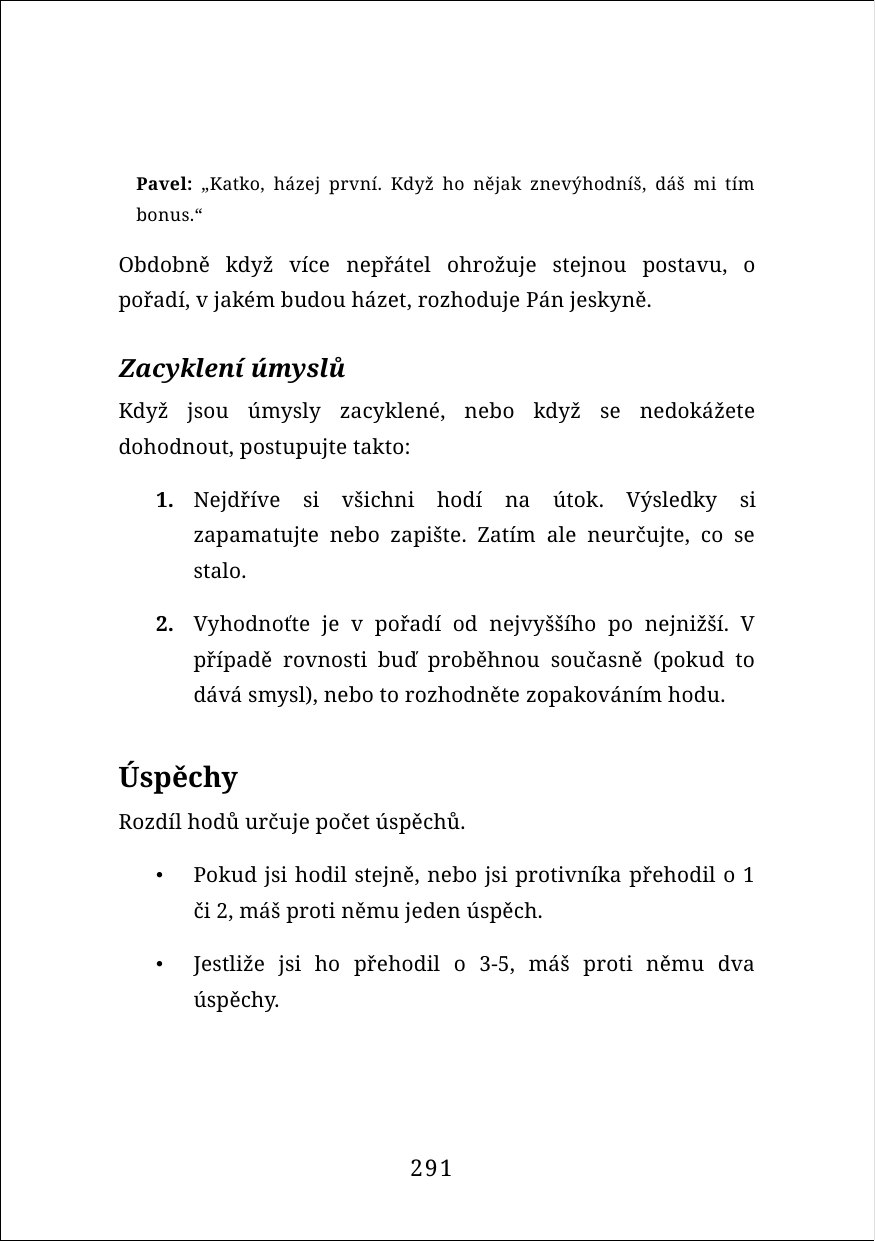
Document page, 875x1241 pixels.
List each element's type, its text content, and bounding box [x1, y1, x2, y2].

subtitle Úspěchy [118, 757, 756, 796]
text Rozdíl hodů určuje počet úspěchů. [118, 807, 756, 836]
list Pokud jsi hodil stejně, nebo jsi protivníka přehodil o 1 či 2, máš proti němu jeden úspěch. [156, 861, 756, 924]
text Pavel: „Katko, házej první. Když ho nějak znevýhodníš, dáš mi tím bonus.“ [136, 172, 756, 226]
list Vyhodnoťte je v pořadí od nejvyššího po nejnižší. V případě rovnosti buď proběhnou současně (pokud to dává smysl), nebo to rozhodněte zopakováním hodu. [156, 609, 756, 709]
text Když jsou úmysly zacyklené, nebo když se nedokážete dohodnout, postupujte takto: [118, 396, 756, 460]
list Nejdříve si všichni hodí na útok. Výsledky si zapamatujte nebo zapište. Zatím ale neurčujte, co se stalo. [156, 485, 756, 584]
list Jestliže jsi ho přehodil o 3-5, máš proti němu dva úspěchy. [156, 949, 756, 1013]
text Obdobně když více nepřátel ohrožuje stejnou postavu, o pořadí, v jakém budou házet, rozhoduje Pán jeskyně. [118, 250, 756, 314]
subtitle Zacyklení úmyslů [118, 350, 756, 384]
